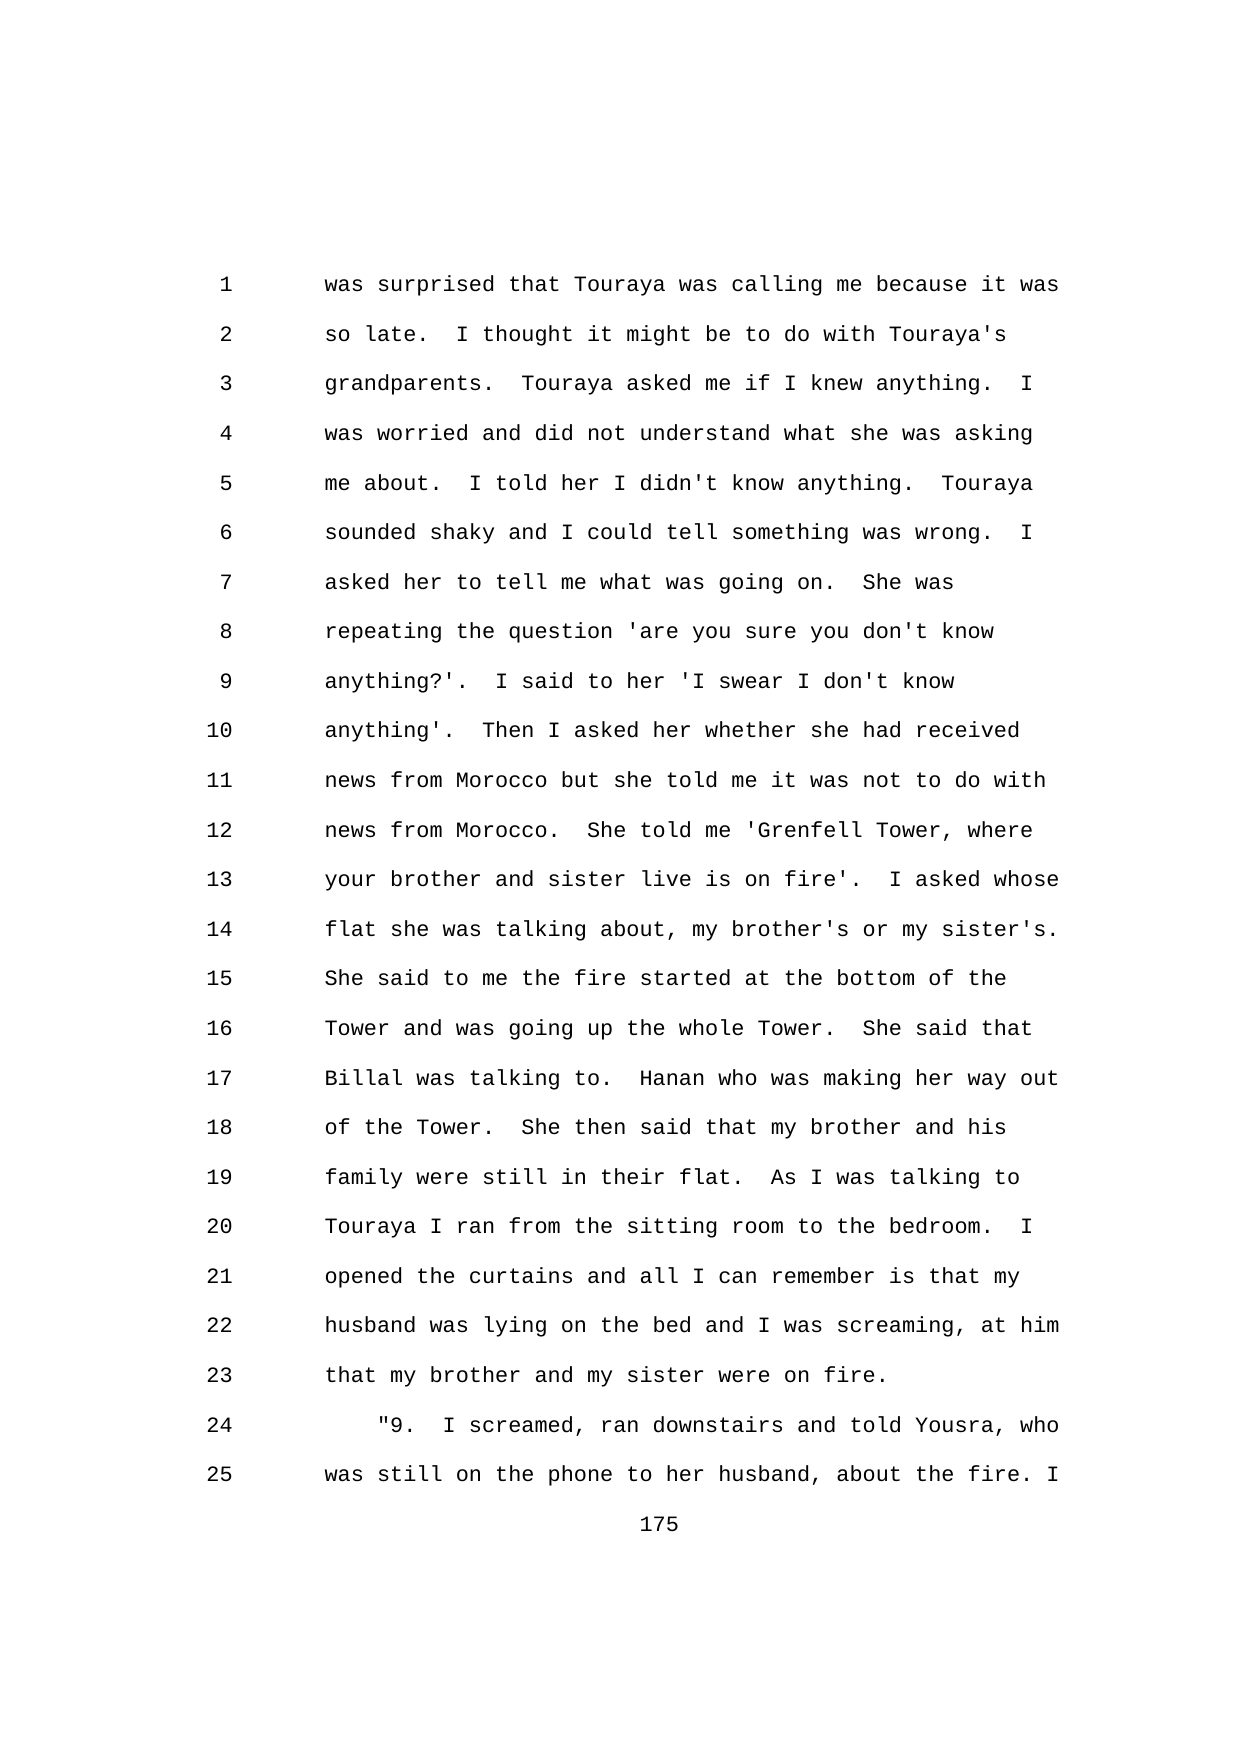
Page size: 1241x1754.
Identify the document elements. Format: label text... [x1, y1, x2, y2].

text 12 news from Morocco. She told me 'Grenfell Tower, where [75, 819, 1165, 843]
text 6 sounded shaky and I could tell something was wrong. I [75, 521, 1165, 546]
text 17 Billal was talking to. Hanan who was making her way out [75, 1067, 1165, 1091]
text 10 anything'. Then I asked her whether she had received [75, 719, 1165, 744]
text 3 grandparents. Touraya asked me if I knew anything. I [75, 372, 1165, 397]
text 1 was surprised that Touraya was calling me because it was [75, 273, 1165, 298]
text 14 flat she was talking about, my brother's or my sister's. [75, 918, 1165, 943]
text 19 family were still in their flat. As I was talking to [75, 1166, 1165, 1191]
text 25 was still on the phone to her husband, about the fire. I [75, 1463, 1165, 1488]
text 16 Tower and was going up the whole Tower. She said that [75, 1017, 1165, 1042]
text 15 She said to me the fire started at the bottom of the [75, 967, 1165, 992]
text 11 news from Morocco but she told me it was not to do with [75, 769, 1165, 794]
text 175 [75, 1513, 1165, 1538]
text 24 "9. I screamed, ran downstairs and told Yousra, who [75, 1414, 1165, 1438]
text 2 so late. I thought it might be to do with Touraya's [75, 323, 1165, 348]
text 22 husband was lying on the bed and I was screaming, at him [75, 1314, 1165, 1339]
text 4 was worried and did not understand what she was asking [75, 422, 1165, 447]
text 8 repeating the question 'are you sure you don't know [75, 620, 1165, 645]
text 20 Touraya I ran from the sitting room to the bedroom. I [75, 1215, 1165, 1240]
text 7 asked her to tell me what was going on. She was [75, 571, 1165, 596]
text 18 of the Tower. She then said that my brother and his [75, 1116, 1165, 1141]
text 13 your brother and sister live is on fire'. I asked whose [75, 868, 1165, 893]
text 5 me about. I told her I didn't know anything. Touraya [75, 472, 1165, 496]
text 9 anything?'. I said to her 'I swear I don't know [75, 670, 1165, 695]
text 23 that my brother and my sister were on fire. [75, 1364, 1165, 1389]
text 21 opened the curtains and all I can remember is that my [75, 1265, 1165, 1290]
